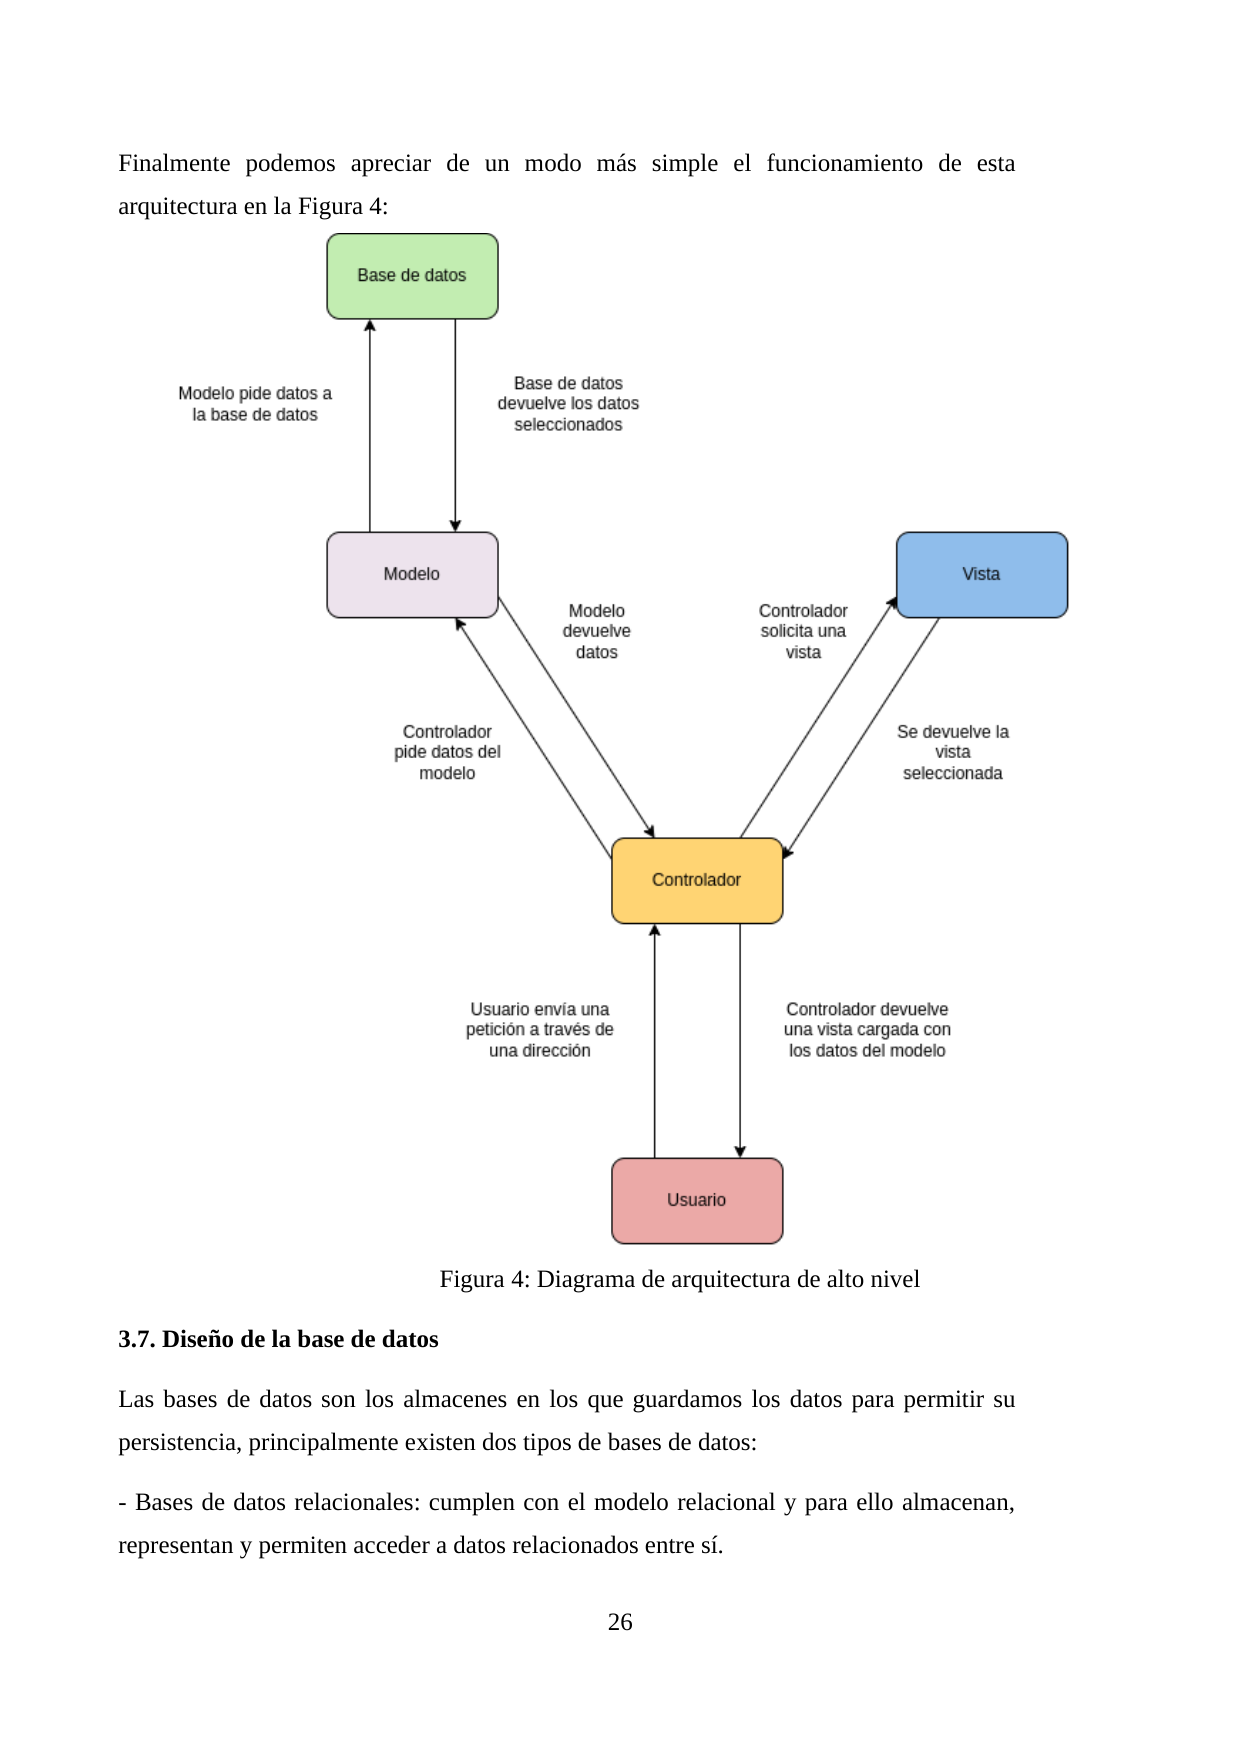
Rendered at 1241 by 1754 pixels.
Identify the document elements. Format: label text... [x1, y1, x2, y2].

text 3.7. Diseño de la base de datos [118, 1324, 1017, 1353]
picture [171, 233, 1070, 1246]
text Figura 4: Diagrama de arquitectura de alto nivel [118, 1264, 1017, 1293]
text Finalmente podemos apreciar de un modo más simple el funcionamiento de esta arquitectura en la Figura 4: [118, 148, 1017, 219]
text - Bases de datos relacionales: cumplen con el modelo relacional y para ello almacenan, representan y permiten acceder a datos relacionados entre sí. [118, 1487, 1017, 1558]
text Las bases de datos son los almacenes en los que guardamos los datos para permitir su persistencia, principalmente existen dos tipos de bases de datos: [118, 1384, 1017, 1456]
